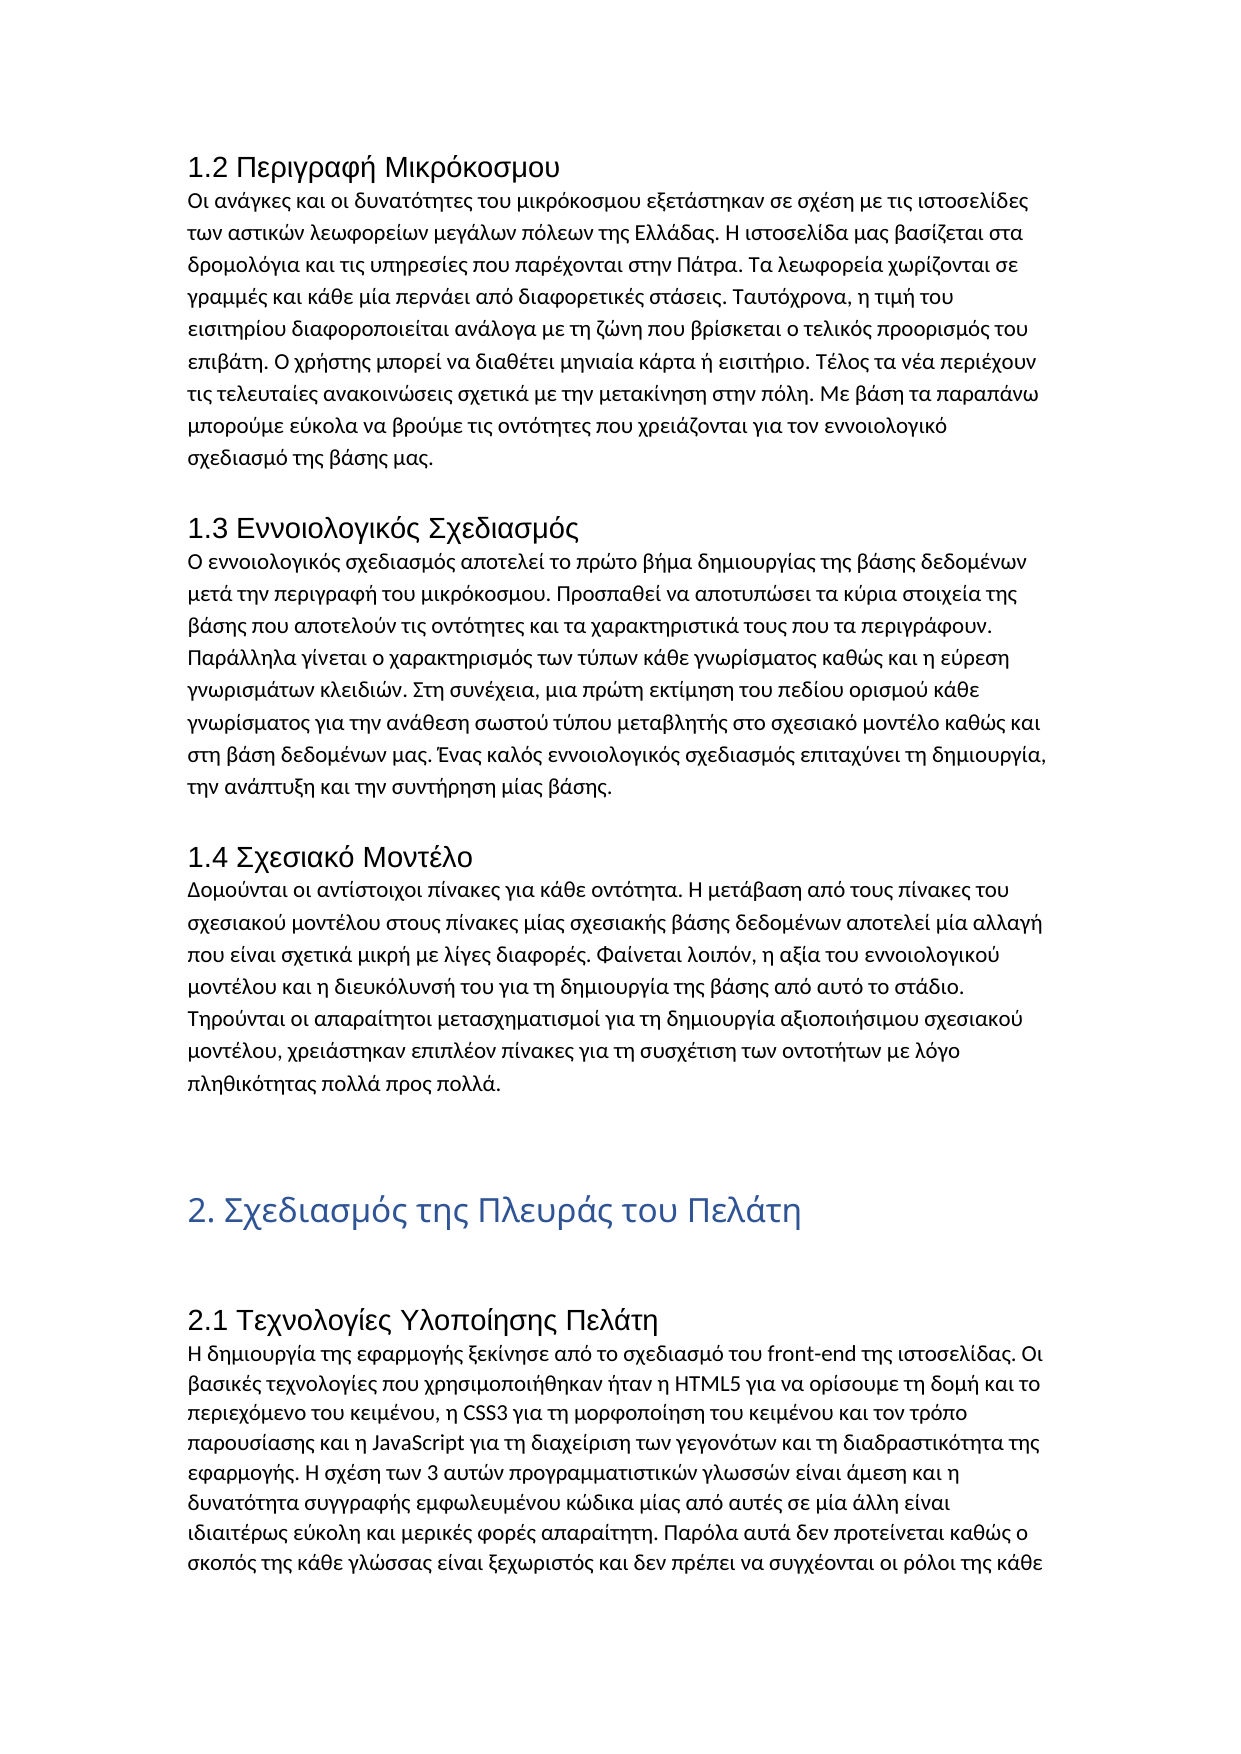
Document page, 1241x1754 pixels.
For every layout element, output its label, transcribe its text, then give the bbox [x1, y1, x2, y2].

subtitle 1.2 Περιγραφή Μικρόκοσμου [187, 150, 1053, 183]
text Η δημιουργία της εφαρμογής ξεκίνησε από το σχεδιασμό του front-end της ιστοσελίδας. Οι βασικές τεχνολογίες που χρησιμοποιήθηκαν ήταν η HTML5 για να ορίσουμε τη δομή και το περιεχόμενο του κειμένου, η CSS3 για τη μορφοποίηση του κειμένου και τον τρόπο παρουσίασης και η JavaScript για τη διαχείριση των γεγονότων και τη διαδραστικότητα της εφαρμογής. Η σχέση των 3 αυτών προγραμματιστικών γλωσσών είναι άμεση και η δυνατότητα συγγραφής εμφωλευμένου κώδικα μίας από αυτές σε μία άλλη είναι ιδιαιτέρως εύκολη και μερικές φορές απαραίτητη. Παρόλα αυτά δεν προτείνεται καθώς ο σκοπός της κάθε γλώσσας είναι ξεχωριστός και δεν πρέπει να συγχέονται οι ρόλοι της κάθε [187, 1339, 1053, 1576]
text Οι ανάγκες και οι δυνατότητες του μικρόκοσμου εξετάστηκαν σε σχέση με τις ιστοσελίδες των αστικών λεωφορείων μεγάλων πόλεων της Ελλάδας. Η ιστοσελίδα μας βασίζεται στα δρομολόγια και τις υπηρεσίες που παρέχονται στην Πάτρα. Τα λεωφορεία χωρίζονται σε γραμμές και κάθε μία περνάει από διαφορετικές στάσεις. Ταυτόχρονα, η τιμή του εισιτηρίου διαφοροποιείται ανάλογα με τη ζώνη που βρίσκεται ο τελικός προορισμός του επιβάτη. Ο χρήστης μπορεί να διαθέτει μηνιαία κάρτα ή εισιτήριο. Τέλος τα νέα περιέχουν τις τελευταίες ανακοινώσεις σχετικά με την μετακίνηση στην πόλη. Με βάση τα παραπάνω μπορούμε εύκολα να βρούμε τις οντότητες που χρειάζονται για τον εννοιολογικό σχεδιασμό της βάσης μας. [187, 186, 1053, 471]
text Ο εννοιολογικός σχεδιασμός αποτελεί το πρώτο βήμα δημιουργίας της βάσης δεδομένων μετά την περιγραφή του μικρόκοσμου. Προσπαθεί να αποτυπώσει τα κύρια στοιχεία της βάσης που αποτελούν τις οντότητες και τα χαρακτηριστικά τους που τα περιγράφουν. Παράλληλα γίνεται ο χαρακτηρισμός των τύπων κάθε γνωρίσματος καθώς και η εύρεση γνωρισμάτων κλειδιών. Στη συνέχεια, μια πρώτη εκτίμηση του πεδίου ορισμού κάθε γνωρίσματος για την ανάθεση σωστού τύπου μεταβλητής στο σχεσιακό μοντέλο καθώς και στη βάση δεδομένων μας. Ένας καλός εννοιολογικός σχεδιασμός επιταχύνει τη δημιουργία, την ανάπτυξη και την συντήρηση μίας βάσης. [187, 547, 1053, 800]
subtitle 2. Σχεδιασμός της Πλευράς του Πελάτη [187, 1187, 1053, 1232]
subtitle 2.1 Τεχνολογίες Υλοποίησης Πελάτη [187, 1303, 1053, 1336]
subtitle 1.3 Εννοιολογικός Σχεδιασμός [187, 511, 1053, 544]
text Δομούνται οι αντίστοιχοι πίνακες για κάθε οντότητα. Η μετάβαση από τους πίνακες του σχεσιακού μοντέλου στους πίνακες μίας σχεσιακής βάσης δεδομένων αποτελεί μία αλλαγή που είναι σχετικά μικρή με λίγες διαφορές. Φαίνεται λοιπόν, η αξία του εννοιολογικού μοντέλου και η διευκόλυνσή του για τη δημιουργία της βάσης από αυτό το στάδιο. Τηρούνται οι απαραίτητοι μετασχηματισμοί για τη δημιουργία αξιοποιήσιμου σχεσιακού μοντέλου, χρειάστηκαν επιπλέον πίνακες για τη συσχέτιση των οντοτήτων με λόγο πληθικότητας πολλά προς πολλά. [187, 876, 1053, 1097]
subtitle 1.4 Σχεσιακό Μοντέλο [187, 840, 1053, 873]
